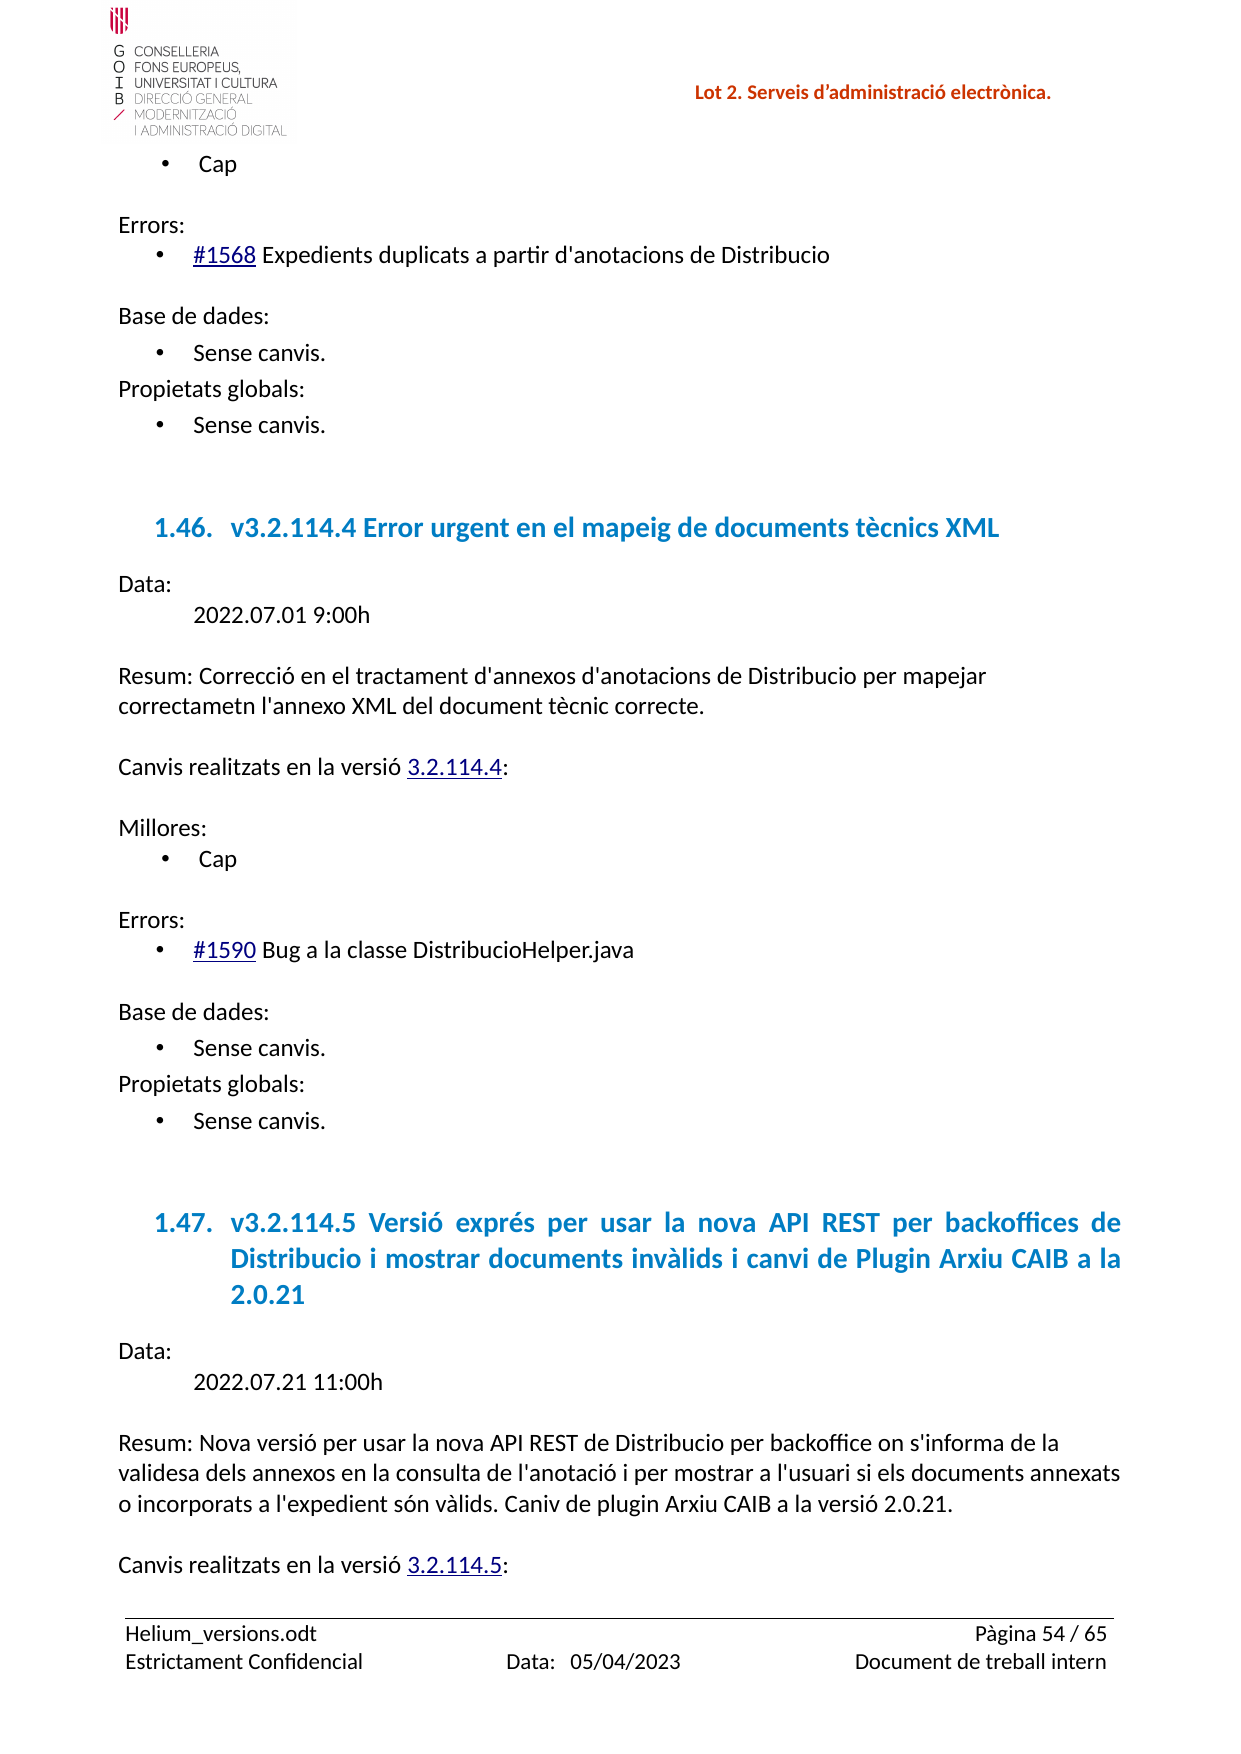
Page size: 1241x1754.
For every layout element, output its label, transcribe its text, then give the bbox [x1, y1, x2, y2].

list Sense canvis. [156, 1105, 1122, 1136]
subtitle v3.2.114.4 Error urgent en el mapeig de documents tècnics XML [153, 509, 1122, 545]
text 2022.07.21 11:00h [118, 1366, 1122, 1396]
text Millores: [118, 813, 1122, 843]
text Resum: Correcció en el tractament d'annexos d'anotacions de Distribucio per mapejar correctametn l'annexo XML del document tècnic correcte. [118, 660, 1122, 721]
list Sense canvis. [156, 1032, 1122, 1063]
list Cap [161, 148, 1122, 178]
picture [100, 0, 297, 144]
text Propietats globals: [118, 1069, 1122, 1099]
text 2022.07.01 9:00h [118, 599, 1122, 629]
text Canvis realitzats en la versió 3.2.114.4: [118, 752, 1122, 782]
text Data: [118, 568, 1122, 599]
text Resum: Nova versió per usar la nova API REST de Distribucio per backoffice on s'informa de la validesa dels annexos en la consulta de l'anotació i per mostrar a l'usuari si els documents annexats o incorporats a l'expedient són vàlids. Caniv de plugin Arxiu CAIB a la versió 2.0.21. [118, 1427, 1122, 1518]
list #1568 Expedients duplicats a partir d'anotacions de Distribucio [156, 239, 1122, 270]
text Errors: [118, 904, 1122, 935]
list Cap [161, 843, 1122, 874]
list Sense canvis. [156, 410, 1122, 440]
text Errors: [118, 209, 1122, 239]
text Base de dades: [118, 996, 1122, 1026]
subtitle v3.2.114.5 Versió exprés per usar la nova API REST per backoffices de Distribucio i mostrar documents invàlids i canvi de Plugin Arxiu CAIB a la 2.0.21 [153, 1204, 1122, 1311]
list Sense canvis. [156, 337, 1122, 367]
text Base de dades: [118, 300, 1122, 331]
text Propietats globals: [118, 373, 1122, 404]
text Data: [118, 1335, 1122, 1366]
list #1590 Bug a la classe DistribucioHelper.java [156, 935, 1122, 965]
text Canvis realitzats en la versió 3.2.114.5: [118, 1549, 1122, 1579]
